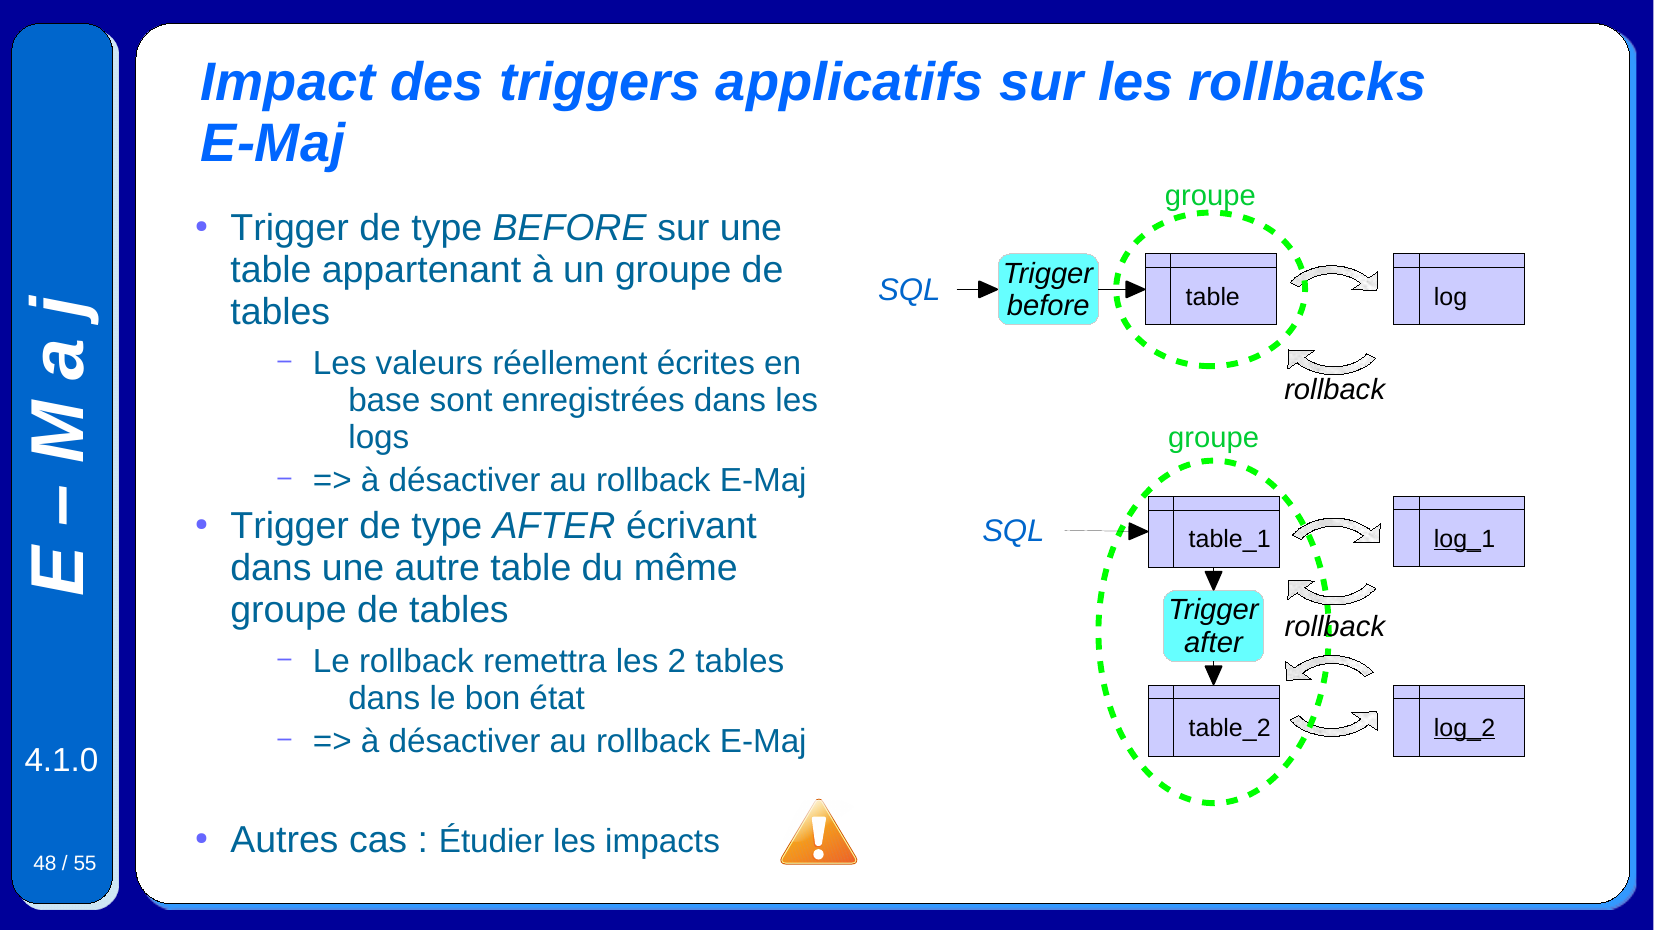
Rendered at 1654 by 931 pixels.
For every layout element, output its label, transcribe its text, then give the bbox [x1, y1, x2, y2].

text_box table [1145, 253, 1277, 325]
text_box [1287, 349, 1326, 366]
text_box [1342, 353, 1376, 366]
text_box [1287, 580, 1376, 602]
text_box [1285, 655, 1374, 681]
text_box table_2 [1148, 685, 1280, 757]
text_box [1292, 518, 1381, 543]
text_box SQL [962, 505, 1065, 556]
text_box groupe [1150, 171, 1271, 219]
text_box table_1 [1148, 496, 1280, 568]
picture [767, 783, 871, 886]
text_box Trigger before [998, 253, 1099, 325]
text_box log_2 [1393, 685, 1525, 757]
text_box Trigger after [1163, 590, 1264, 662]
title Impact des triggers applicatifs sur les rollbacks E-Maj [200, 34, 1575, 191]
text_box rollback [1269, 366, 1401, 414]
list Trigger de type BEFORE sur une table appartenant à un groupe de tables Les valeurs réellement écrites en base sont enregistrées dans les logs => à désactiver au rollback E-Maj Trigger de type AFTER écrivant dans une autre table du même groupe de tables Le rollback remettra les 2 tables dans le bon état => à désactiver au rollback E-Maj Autres cas : Étudier les impacts [177, 206, 839, 880]
text_box SQL [862, 264, 957, 315]
text_box rollback [1269, 602, 1401, 650]
text_box log_1 [1393, 496, 1525, 567]
text_box [1290, 711, 1378, 737]
text_box groupe [1153, 413, 1274, 461]
text_box [1290, 265, 1378, 291]
text_box log [1393, 253, 1525, 325]
